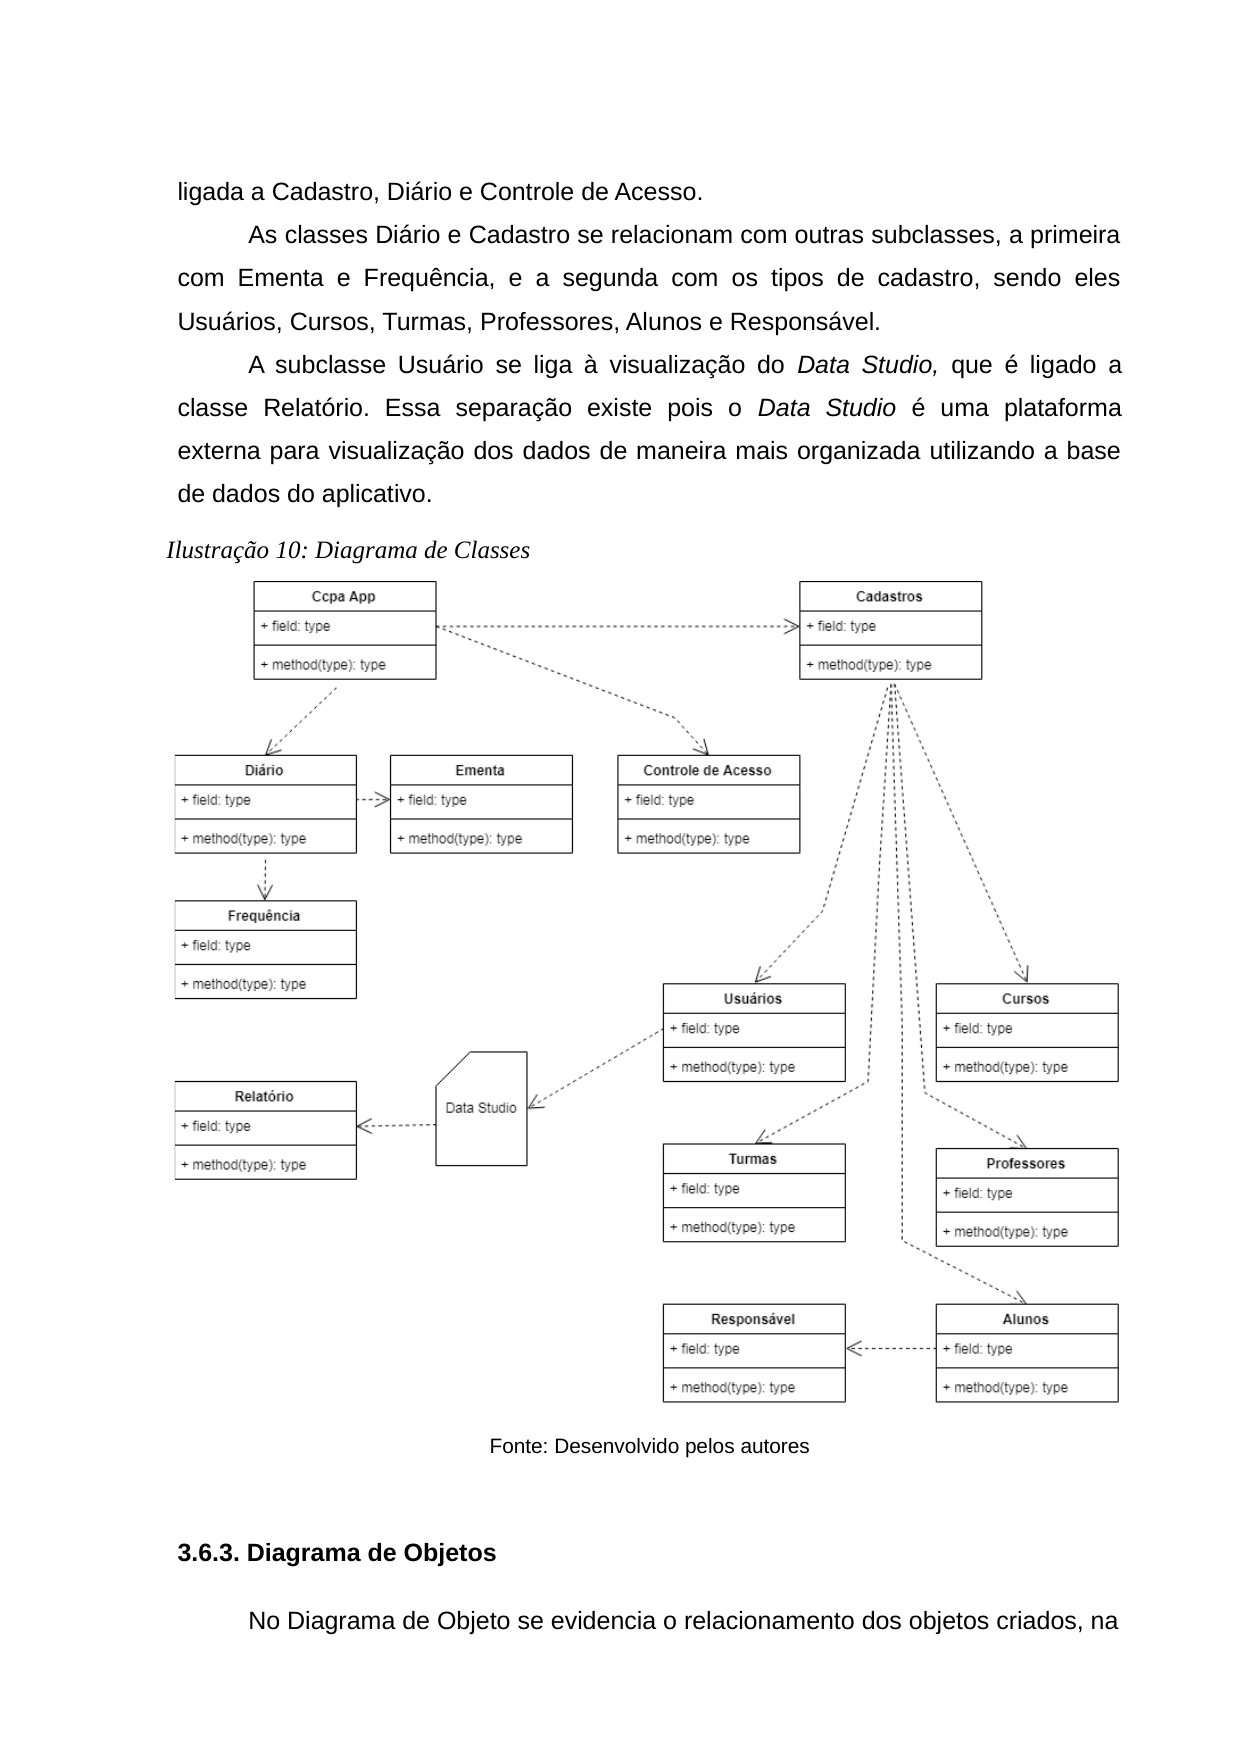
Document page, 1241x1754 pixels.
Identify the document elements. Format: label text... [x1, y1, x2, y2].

text A subclasse Usuário se liga à visualização do Data Studio, que é ligado a classe Relatório. Essa separação existe pois o Data Studio é uma plataforma externa para visualização dos dados de maneira mais organizada utilizando a base de dados do aplicativo. [177, 350, 1122, 508]
text [166, 522, 1133, 535]
text Ilustração 10: Diagrama de Classes [166, 535, 1133, 1434]
picture [174, 581, 1119, 1406]
text Fonte: Desenvolvido pelos autores [177, 1434, 1122, 1458]
text No Diagrama de Objeto se evidencia o relacionamento dos objetos criados, na [177, 1606, 1122, 1635]
subtitle 3.6.3. Diagrama de Objetos [177, 1538, 1122, 1567]
text As classes Diário e Cadastro se relacionam com outras subclasses, a primeira com Ementa e Frequência, e a segunda com os tipos de cadastro, sendo eles Usuários, Cursos, Turmas, Professores, Alunos e Responsável. [177, 220, 1122, 335]
text ligada a Cadastro, Diário e Controle de Acesso. [177, 177, 1122, 206]
